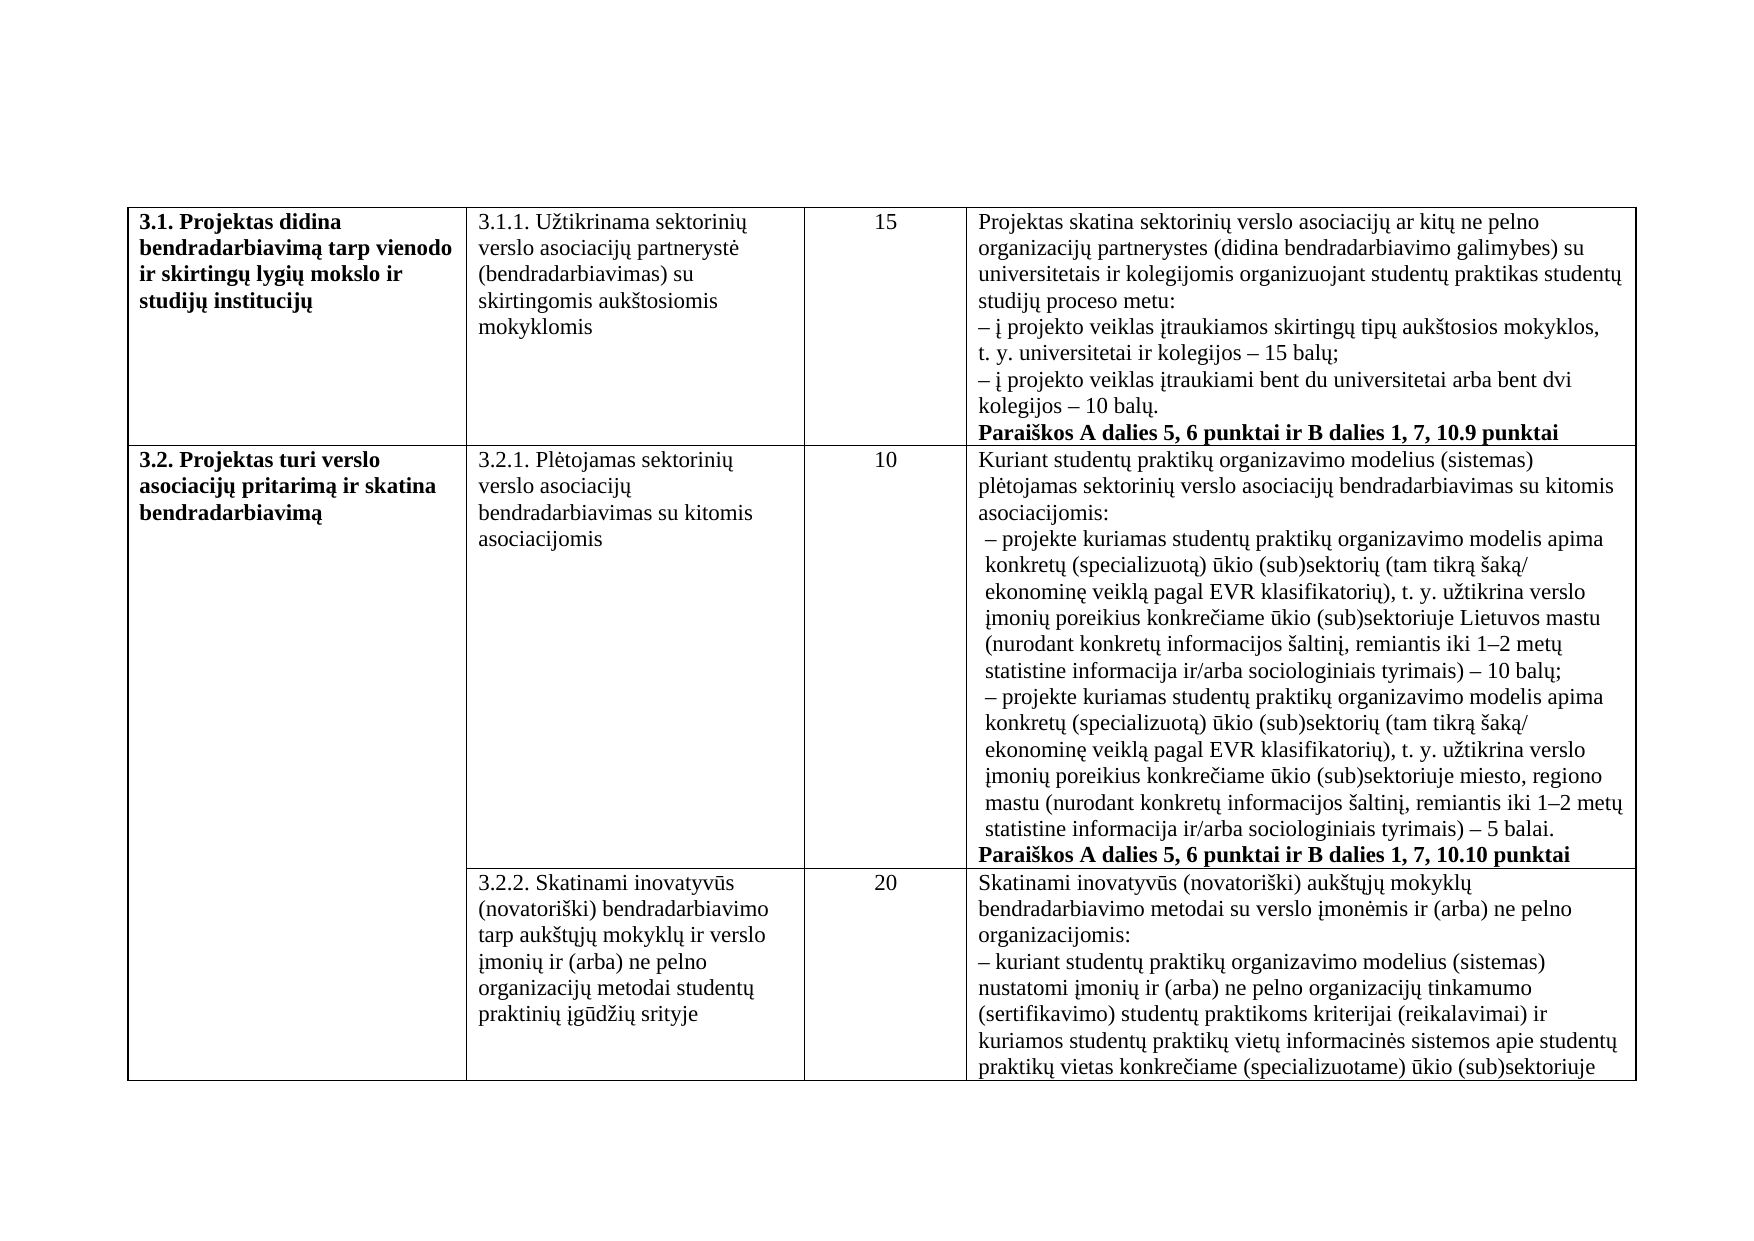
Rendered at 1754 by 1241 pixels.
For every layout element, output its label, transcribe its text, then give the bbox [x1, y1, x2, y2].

table_cell 3.2.2. Skatinami inovatyvūs (novatoriški) bendradarbiavimo tarp aukštųjų mokyklų ir verslo įmonių ir (arba) ne pelno organizacijų metodai studentų praktinių įgūdžių srityje [467, 869, 804, 1079]
table_cell 3.2.1. Plėtojamas sektorinių verslo asociacijų bendradarbiavimas su kitomis asociacijomis [467, 446, 804, 868]
table_cell 10 [805, 446, 966, 868]
table_cell 3.1.1. Užtikrinama sektorinių verslo asociacijų partnerystė (bendradarbiavimas) su skirtingomis aukštosiomis mokyklomis [467, 208, 804, 445]
table_cell 15 [805, 208, 966, 445]
table_cell 3.2. Projektas turi verslo asociacijų pritarimą ir skatina bendradarbiavimą [129, 446, 466, 1079]
table_cell Skatinami inovatyvūs (novatoriški) aukštųjų mokyklų bendradarbiavimo metodai su verslo įmonėmis ir (arba) ne pelno organizacijomis: – kuriant studentų praktikų organizavimo modelius (sistemas) nustatomi įmonių ir (arba) ne pelno organizacijų tinkamumo (sertifikavimo) studentų praktikoms kriterijai (reikalavimai) ir kuriamos studentų praktikų vietų informacinės sistemos apie studentų praktikų vietas konkrečiame (specializuotame) ūkio (sub)sektoriuje [967, 869, 1635, 1079]
table_cell 3.1. Projektas didina bendradarbiavimą tarp vienodo ir skirtingų lygių mokslo ir studijų institucijų [129, 208, 466, 445]
table_cell Projektas skatina sektorinių verslo asociacijų ar kitų ne pelno organizacijų partnerystes (didina bendradarbiavimo galimybes) su universitetais ir kolegijomis organizuojant studentų praktikas studentų studijų proceso metu: – į projekto veiklas įtraukiamos skirtingų tipų aukštosios mokyklos, t. y. universitetai ir kolegijos – 15 balų; – į projekto veiklas įtraukiami bent du universitetai arba bent dvi kolegijos – 10 balų. Paraiškos A dalies 5, 6 punktai ir B dalies 1, 7, 10.9 punktai [967, 208, 1635, 445]
table_cell Kuriant studentų praktikų organizavimo modelius (sistemas) plėtojamas sektorinių verslo asociacijų bendradarbiavimas su kitomis asociacijomis: – projekte kuriamas studentų praktikų organizavimo modelis apima konkretų (specializuotą) ūkio (sub)sektorių (tam tikrą šaką/ ekonominę veiklą pagal EVR klasifikatorių), t. y. užtikrina verslo įmonių poreikius konkrečiame ūkio (sub)sektoriuje Lietuvos mastu (nurodant konkretų informacijos šaltinį, remiantis iki 1–2 metų statistine informacija ir/arba sociologiniais tyrimais) – 10 balų; – projekte kuriamas studentų praktikų organizavimo modelis apima konkretų (specializuotą) ūkio (sub)sektorių (tam tikrą šaką/ ekonominę veiklą pagal EVR klasifikatorių), t. y. užtikrina verslo įmonių poreikius konkrečiame ūkio (sub)sektoriuje miesto, regiono mastu (nurodant konkretų informacijos šaltinį, remiantis iki 1–2 metų statistine informacija ir/arba sociologiniais tyrimais) – 5 balai. Paraiškos A dalies 5, 6 punktai ir B dalies 1, 7, 10.10 punktai [967, 446, 1635, 868]
table_cell 20 [805, 869, 966, 1079]
